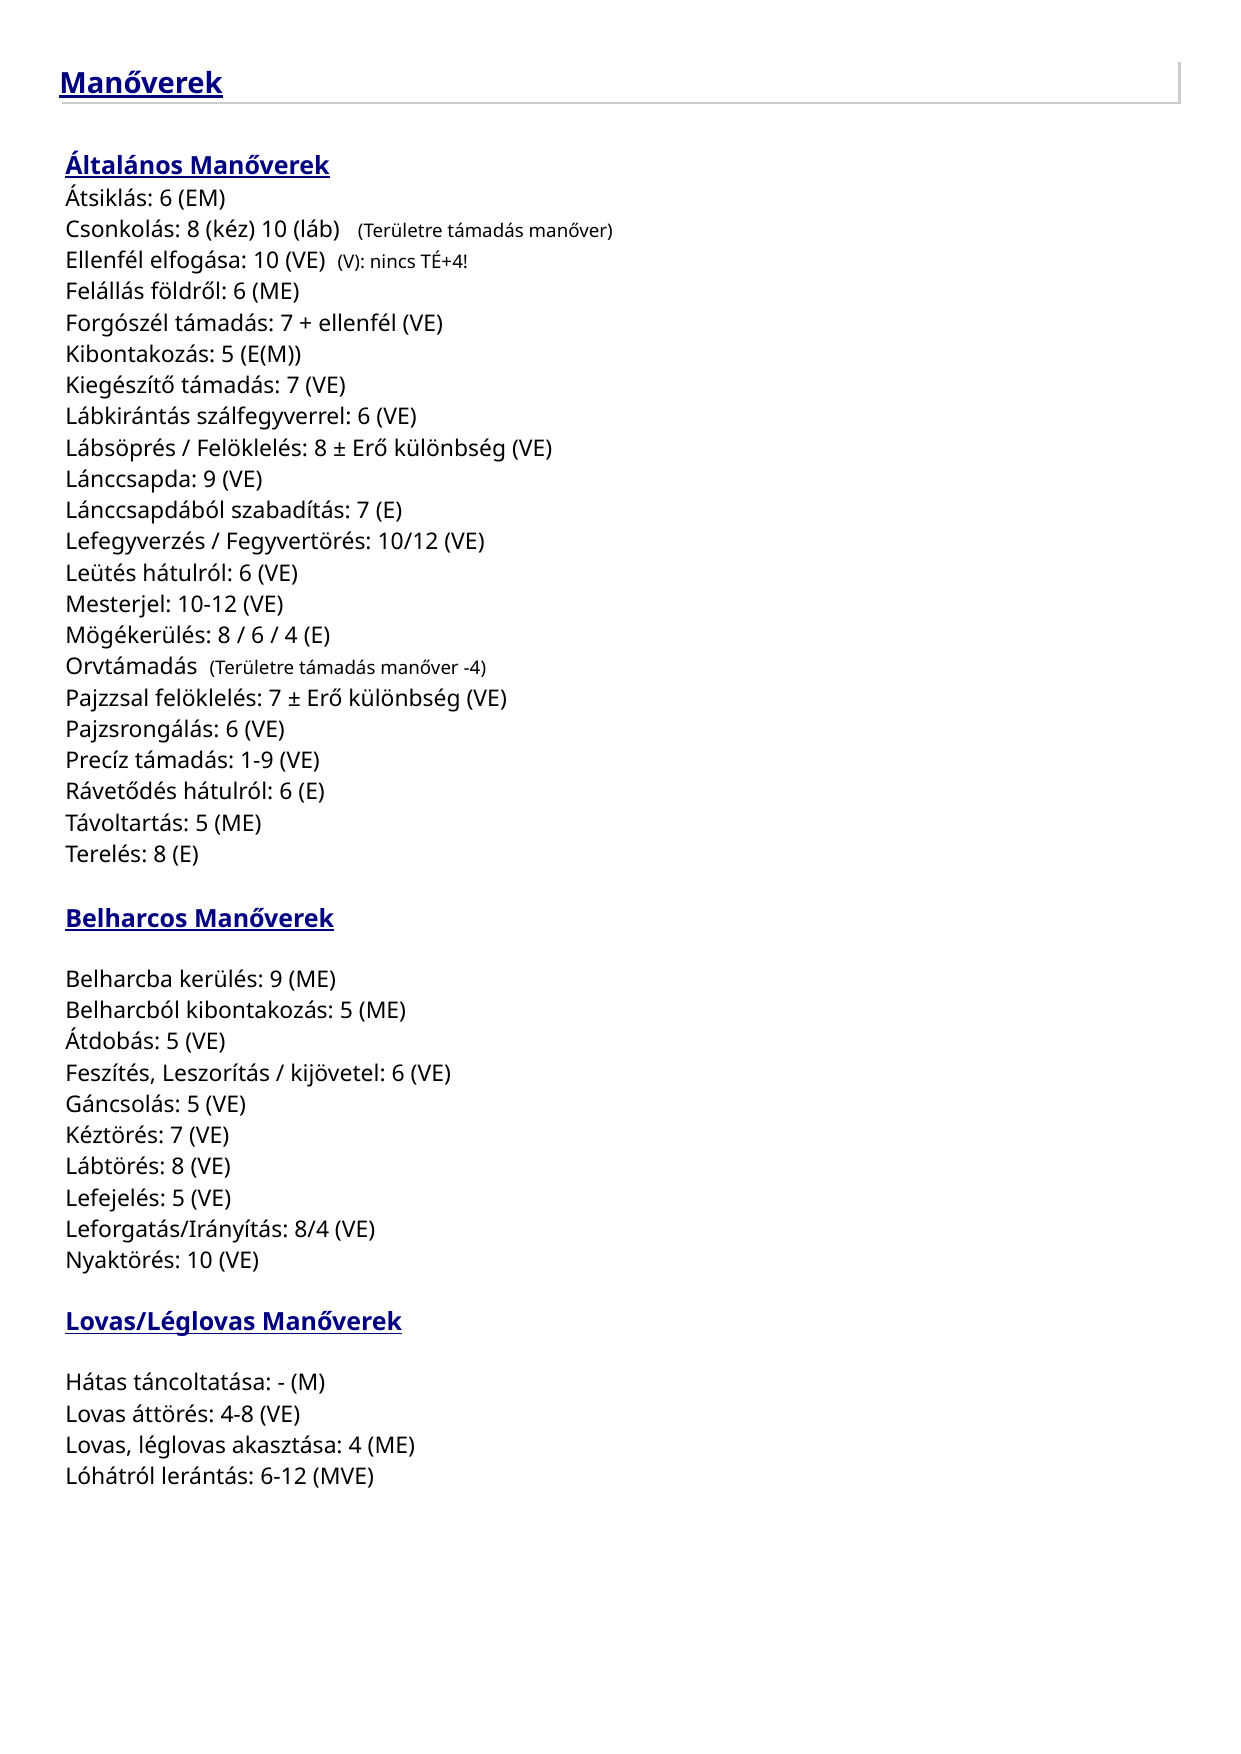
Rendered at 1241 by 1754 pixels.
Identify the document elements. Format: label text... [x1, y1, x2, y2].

text Hátas táncoltatása: - (M) Lovas áttörés: 4-8 (VE) Lovas, léglovas akasztása: 4 (ME) Lóhátról lerántás: 6-12 (MVE) [65, 1338, 1181, 1520]
subtitle Manőverek [59, 62, 1178, 102]
text Átsiklás: 6 (EM) Csonkolás: 8 (kéz) 10 (láb) (Területre támadás manőver) Ellenfél elfogása: 10 (VE) (V): nincs TÉ+4! Felállás földről: 6 (ME) Forgószél támadás: 7 + ellenfél (VE) Kibontakozás: 5 (E(M)) Kiegészítő támadás: 7 (VE) Lábkirántás szálfegyverrel: 6 (VE) Lábsöprés / Felöklelés: 8 ± Erő különbség (VE) Lánccsapda: 9 (VE) Lánccsapdából szabadítás: 7 (E) Lefegyverzés / Fegyvertörés: 10/12 (VE) Leütés hátulról: 6 (VE) Mesterjel: 10-12 (VE) Mögékerülés: 8 / 6 / 4 (E) Orvtámadás (Területre támadás manőver -4) Pajzzsal felöklelés: 7 ± Erő különbség (VE) Pajzsrongálás: 6 (VE) [65, 182, 1181, 744]
text Általános Manőverek [65, 147, 1181, 182]
text Precíz támadás: 1-9 (VE) Rávetődés hátulról: 6 (E) Távoltartás: 5 (ME) Terelés: 8 (E) [65, 744, 1181, 900]
text Belharcba kerülés: 9 (ME) Belharcból kibontakozás: 5 (ME) Átdobás: 5 (VE) Feszítés, Leszorítás / kijövetel: 6 (VE) Gáncsolás: 5 (VE) Kéztörés: 7 (VE) Lábtörés: 8 (VE) Lefejelés: 5 (VE) Leforgatás/Irányítás: 8/4 (VE) Nyaktörés: 10 (VE) [65, 963, 1181, 1304]
text Lovas/Léglovas Manőverek [65, 1304, 1181, 1338]
text Belharcos Manőverek [65, 900, 1181, 934]
